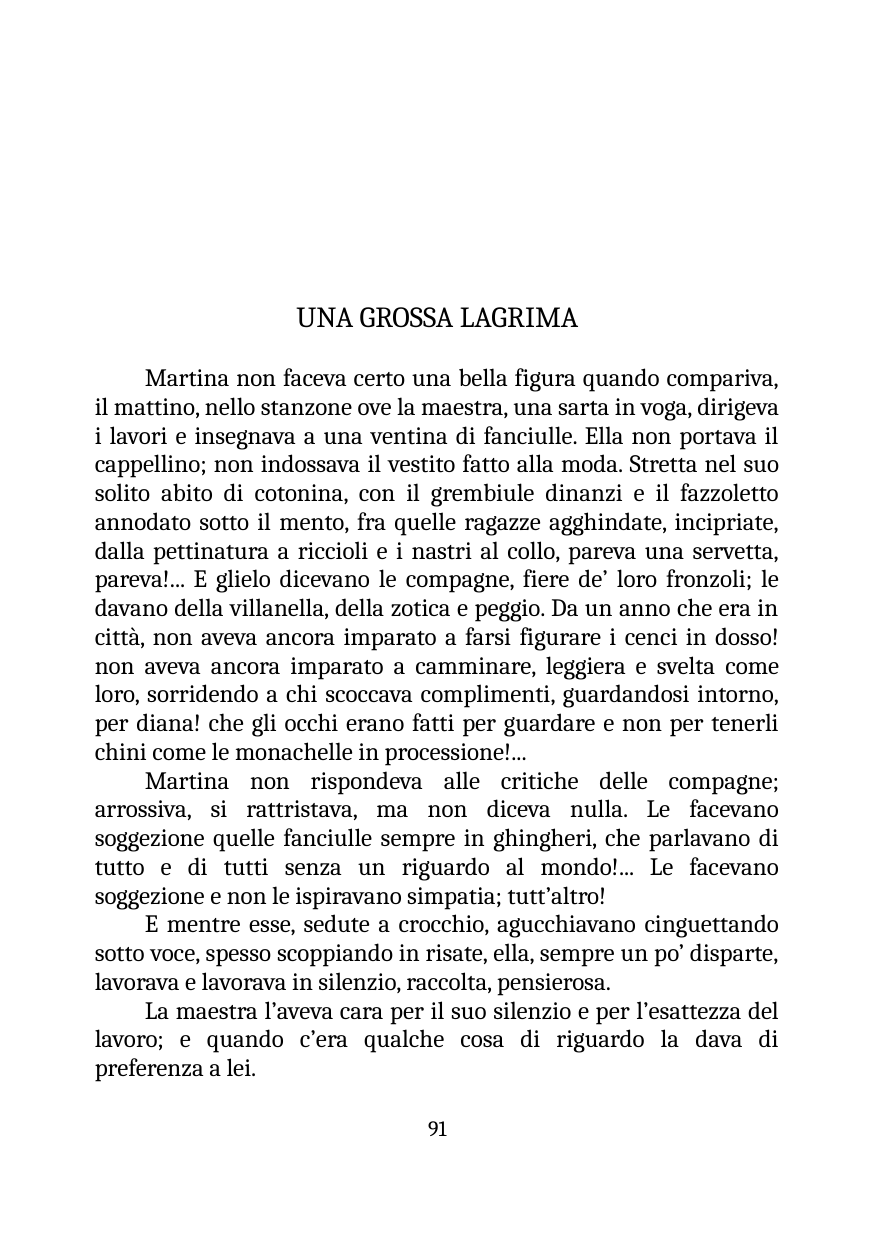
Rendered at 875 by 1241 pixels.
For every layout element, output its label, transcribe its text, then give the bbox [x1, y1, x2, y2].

text Martina non faceva certo una bella figura quando compariva, il mattino, nello stanzone ove la maestra, una sarta in voga, dirigeva i lavori e insegnava a una ventina di fanciulle. Ella non portava il cappellino; non indossava il vestito fatto alla moda. Stretta nel suo solito abito di cotonina, con il grembiule dinanzi e il fazzoletto annodato sotto il mento, fra quelle ragazze agghindate, incipriate, dalla pettinatura a riccioli e i nastri al collo, pareva una servetta, pareva!... E glielo dicevano le compagne, fiere de’ loro fronzoli; le davano della villanella, della zotica e peggio. Da un anno che era in città, non aveva ancora imparato a farsi figurare i cenci in dosso! non aveva ancora imparato a camminare, leggiera e svelta come loro, sorridendo a chi scoccava complimenti, guardandosi intorno, per diana! che gli occhi erano fatti per guardare e non per tenerli chini come le monachelle in processione!... [94, 364, 779, 767]
text E mentre esse, sedute a crocchio, agucchiavano cinguettando sotto voce, spesso scoppiando in risate, ella, sempre un po’ disparte, lavorava e lavorava in silenzio, raccolta, pensierosa. [94, 910, 779, 997]
subtitle UNA GROSSA LAGRIMA [94, 301, 779, 335]
text La maestra l’aveva cara per il suo silenzio e per l’esattezza del lavoro; e quando c’era qualche cosa di riguardo la dava di preferenza a lei. [94, 997, 779, 1083]
text Martina non rispondeva alle critiche delle compagne; arrossiva, si rattristava, ma non diceva nulla. Le facevano soggezione quelle fanciulle sempre in ghingheri, che parlavano di tutto e di tutti senza un riguardo al mondo!... Le facevano soggezione e non le ispiravano simpatia; tutt’altro! [94, 767, 779, 910]
